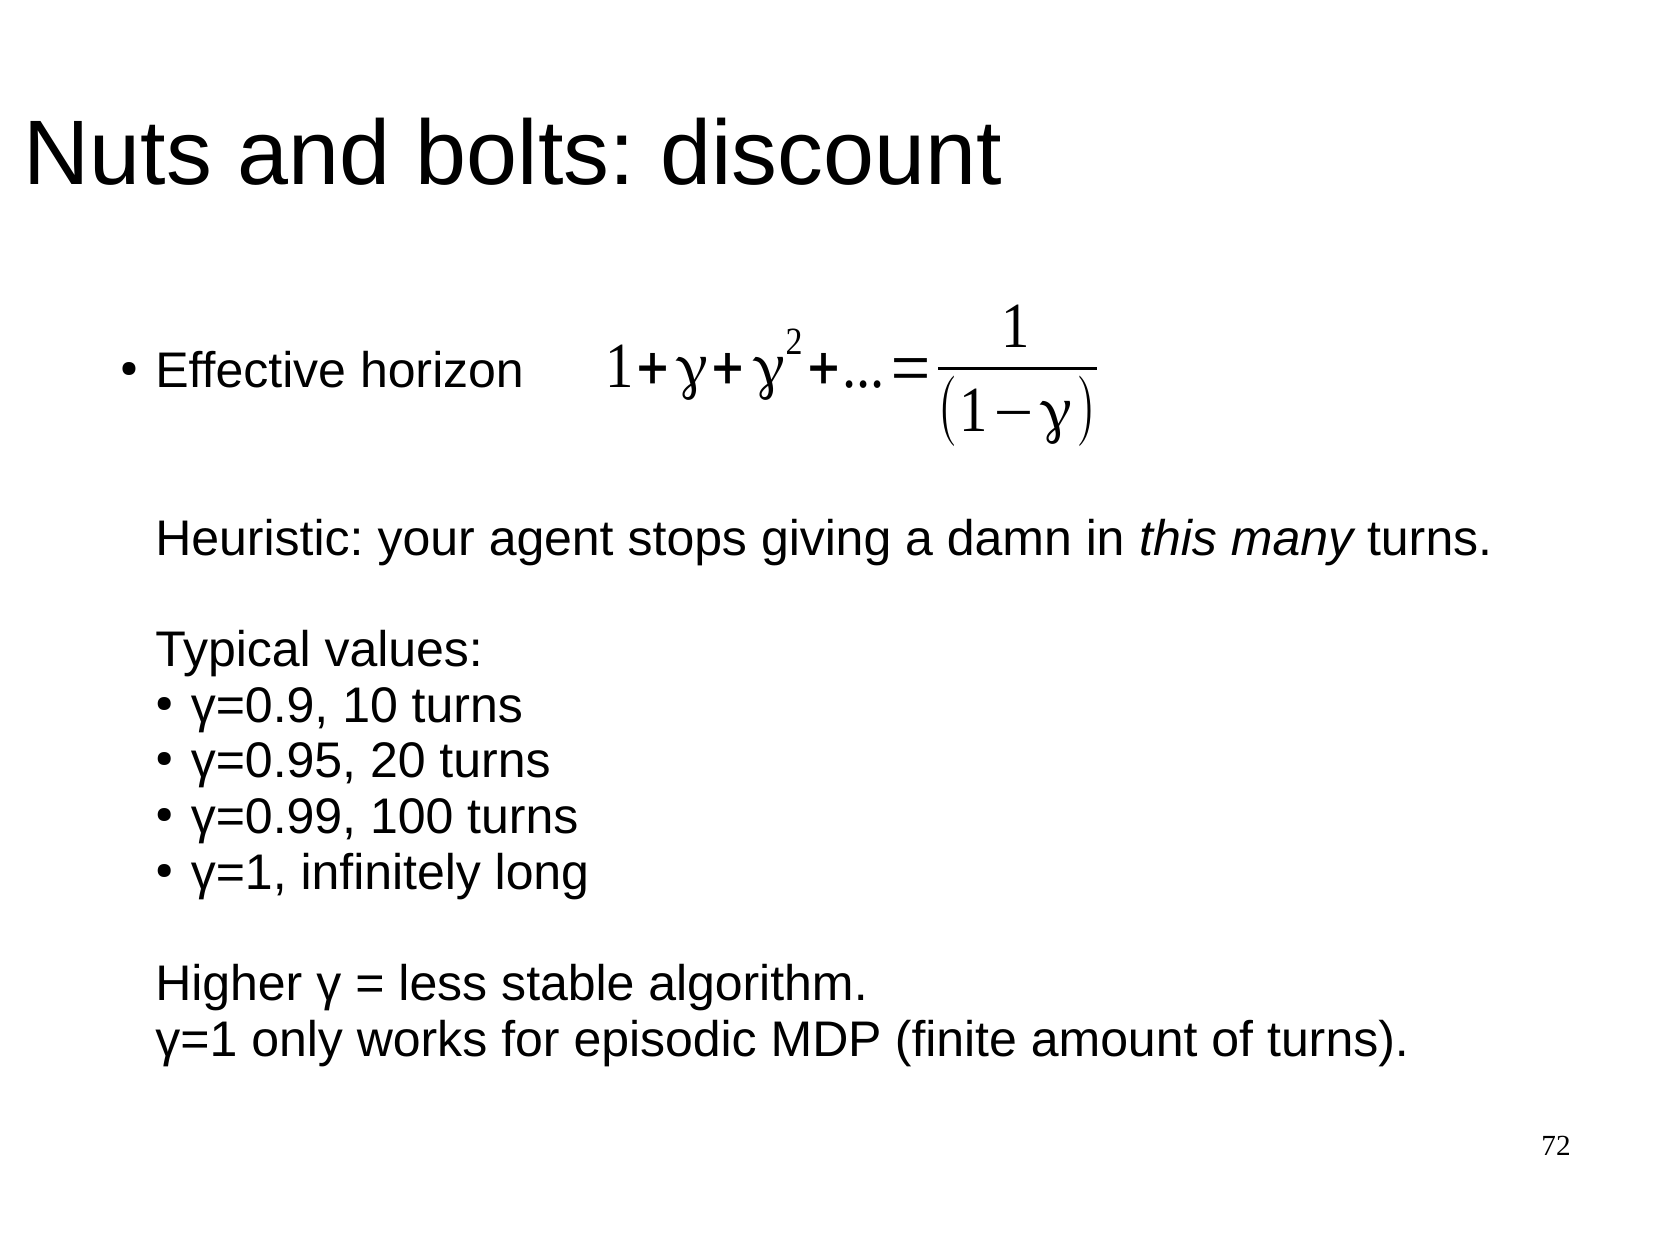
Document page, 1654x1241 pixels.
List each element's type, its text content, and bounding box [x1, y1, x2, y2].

text_box Effective horizon Heuristic: your agent stops giving a damn in this many turns. Typical values: γ=0.9, 10 turns γ=0.95, 20 turns γ=0.99, 100 turns γ=1, infinitely long Higher γ = less stable algorithm. γ=1 only works for episodic MDP (finite amount of turns). [120, 337, 1531, 1241]
title Nuts and bolts: discount [23, 49, 1512, 257]
chart [590, 290, 1113, 451]
